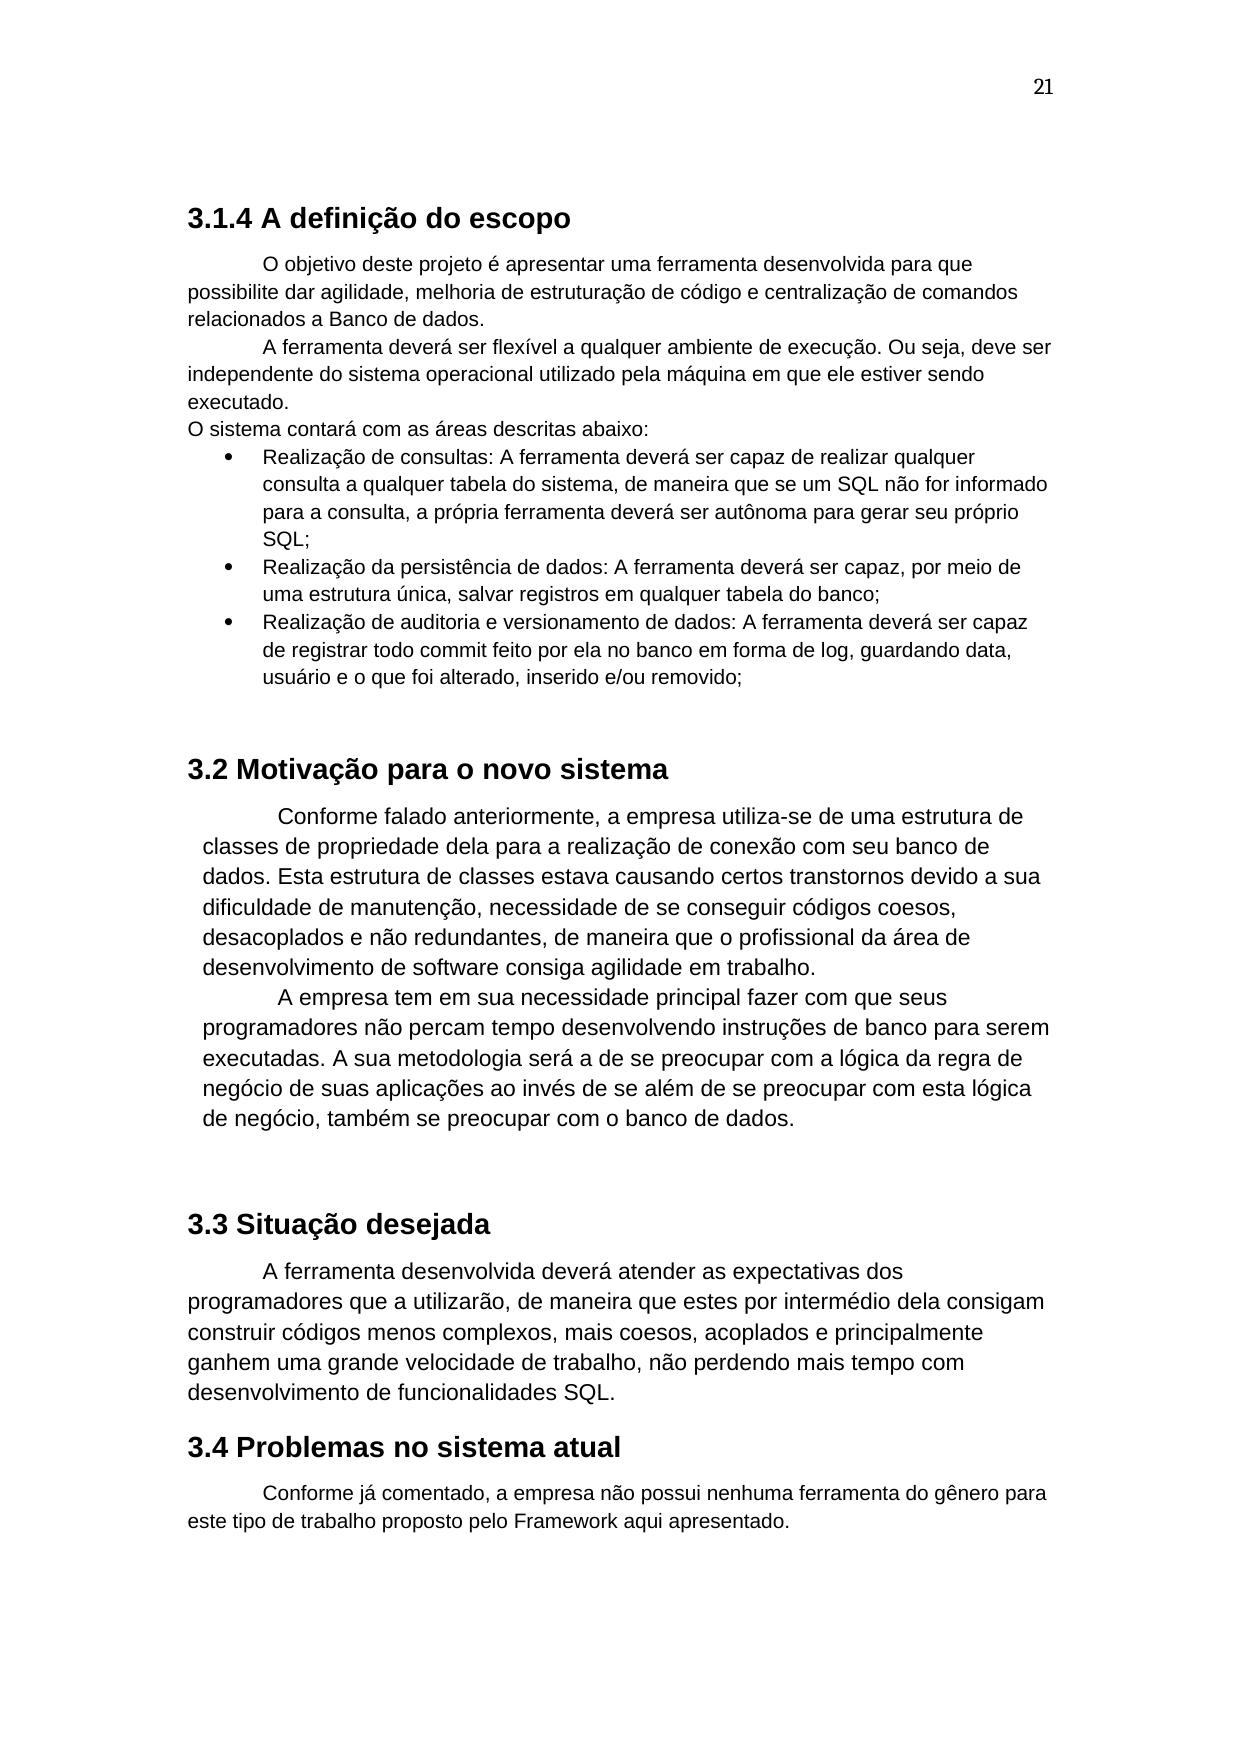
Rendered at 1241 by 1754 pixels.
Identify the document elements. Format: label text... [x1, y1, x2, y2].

list A ferramenta deverá ser flexível a qualquer ambiente de execução. Ou seja, deve ser independente do sistema operacional utilizado pela máquina em que ele estiver sendo executado. [187, 334, 1053, 413]
list O objetivo deste projeto é apresentar uma ferramenta desenvolvida para que possibilite dar agilidade, melhoria de estruturação de código e centralização de comandos relacionados a Banco de dados. [187, 252, 1053, 331]
list Realização de auditoria e versionamento de dados: A ferramenta deverá ser capaz de registrar todo commit feito por ela no banco em forma de log, guardando data, usuário e o que foi alterado, inserido e/ou removido; [225, 610, 1053, 689]
list Realização da persistência de dados: A ferramenta deverá ser capaz, por meio de uma estrutura única, salvar registros em qualquer tabela do banco; [225, 555, 1053, 606]
list Realização de consultas: A ferramenta deverá ser capaz de realizar qualquer consulta a qualquer tabela do sistema, de maneira que se um SQL não for informado para a consulta, a própria ferramenta deverá ser autônoma para gerar seu próprio SQL; [225, 444, 1053, 551]
subtitle 3.4 Problemas no sistema atual [187, 1430, 1053, 1463]
list Conforme falado anteriormente, a empresa utiliza-se de uma estrutura de classes de propriedade dela para a realização de conexão com seu banco de dados. Esta estrutura de classes estava causando certos transtornos devido a sua dificuldade de manutenção, necessidade de se conseguir códigos coesos, desacoplados e não redundantes, de maneira que o profissional da área de desenvolvimento de software consiga agilidade em trabalho. [202, 803, 1053, 980]
list A empresa tem em sua necessidade principal fazer com que seus programadores não percam tempo desenvolvendo instruções de banco para serem executadas. A sua metodologia será a de se preocupar com a lógica da regra de negócio de suas aplicações ao invés de se além de se preocupar com esta lógica de negócio, também se preocupar com o banco de dados. [202, 984, 1053, 1131]
subtitle 3.1.4 A definição do escopo [187, 201, 1053, 234]
subtitle 3.2 Motivação para o novo sistema [187, 752, 1053, 785]
subtitle 3.3 Situação desejada [187, 1207, 1053, 1241]
text A ferramenta desenvolvida deverá atender as expectativas dos programadores que a utilizarão, de maneira que estes por intermédio dela consigam construir códigos menos complexos, mais coesos, acoplados e principalmente ganhem uma grande velocidade de trabalho, não perdendo mais tempo com desenvolvimento de funcionalidades SQL. [187, 1258, 1053, 1405]
list O sistema contará com as áreas descritas abaixo: [187, 417, 1053, 441]
list Conforme já comentado, a empresa não possui nenhuma ferramenta do gênero para este tipo de trabalho proposto pelo Framework aqui apresentado. [187, 1481, 1053, 1532]
